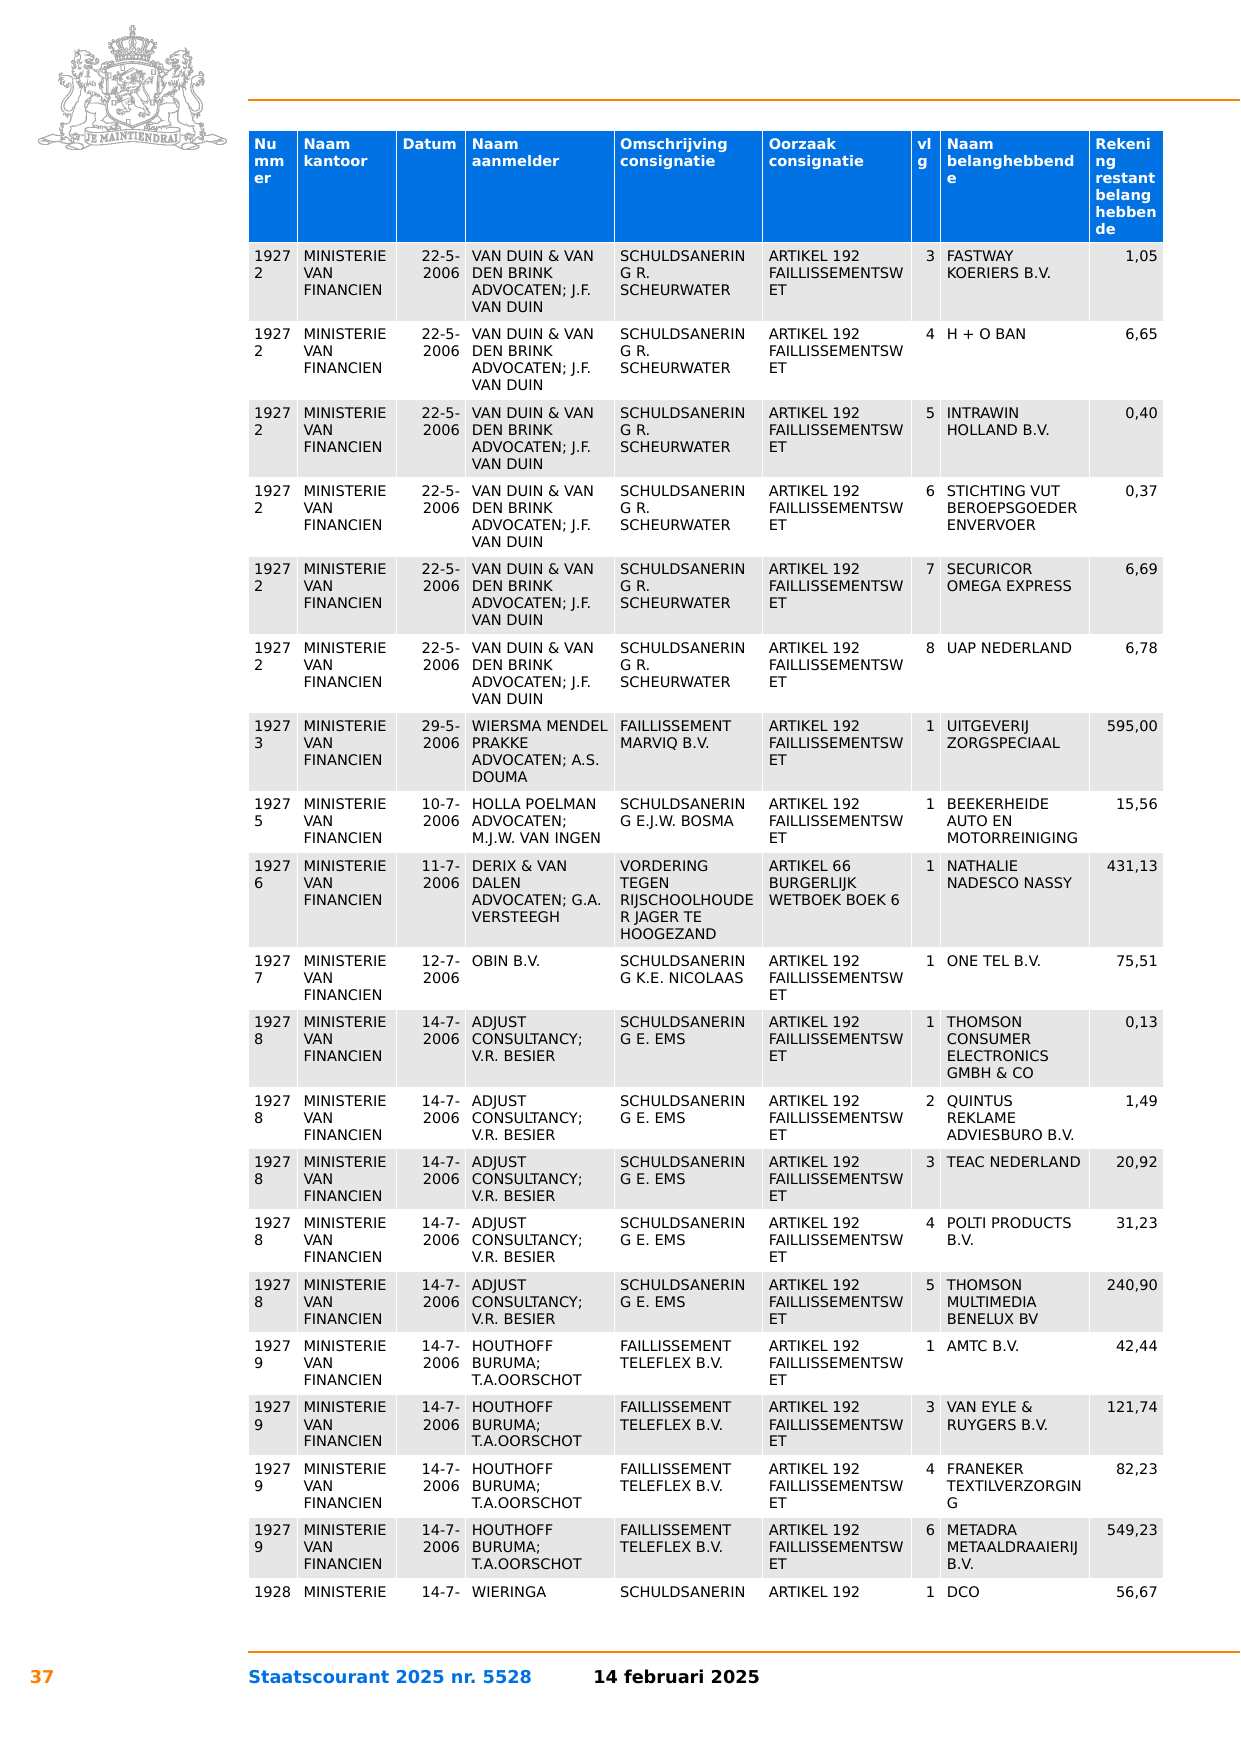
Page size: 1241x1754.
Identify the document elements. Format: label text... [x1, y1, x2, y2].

table_cell ARTIKEL 192 FAILLISSEMENTSWET [763, 1088, 911, 1148]
table_cell ARTIKEL 192 FAILLISSEMENTSWET [763, 1010, 911, 1087]
table_cell SCHULDSANERING R. SCHEURWATER [615, 635, 762, 712]
table_cell MINISTERIE VAN FINANCIEN [298, 557, 396, 634]
table_cell MINISTERIE VAN FINANCIEN [298, 478, 396, 556]
table_cell 19279 [249, 1518, 297, 1578]
table_cell MINISTERIE VAN FINANCIEN [298, 1088, 396, 1148]
table_cell SCHULDSANERIN [615, 1579, 762, 1605]
table_cell SCHULDSANERING R. SCHEURWATER [615, 478, 762, 556]
table_cell ARTIKEL 66 BURGERLIJK WETBOEK BOEK 6 [763, 853, 911, 947]
table_cell VORDERING TEGEN RIJSCHOOLHOUDER JAGER TE HOOGEZAND [615, 853, 762, 947]
table_cell 82,23 [1090, 1456, 1163, 1516]
table_cell 4 [912, 1211, 940, 1271]
table_cell HOLLA POELMAN ADVOCATEN; M.J.W. VAN INGEN [466, 792, 614, 852]
table_cell 0,37 [1090, 478, 1163, 556]
table_cell STICHTING VUT BEROEPSGOEDERENVERVOER [941, 478, 1089, 556]
table_cell ARTIKEL 192 FAILLISSEMENTSWET [763, 713, 911, 791]
table_cell MINISTERIE VAN FINANCIEN [298, 1211, 396, 1271]
table_cell 20,92 [1090, 1149, 1163, 1209]
table_cell 22-5-2006 [397, 557, 465, 634]
table_cell 10-7-2006 [397, 792, 465, 852]
table_cell HOUTHOFF BURUMA; T.A.OORSCHOT [466, 1395, 614, 1455]
table_cell SCHULDSANERING E. EMS [615, 1088, 762, 1148]
table_cell VAN DUIN & VAN DEN BRINK ADVOCATEN; J.F. VAN DUIN [466, 478, 614, 556]
table_cell 6 [912, 1518, 940, 1578]
table_cell 1 [912, 792, 940, 852]
table_cell HOUTHOFF BURUMA; T.A.OORSCHOT [466, 1456, 614, 1516]
table_cell 1928 [249, 1579, 297, 1605]
table_cell 22-5-2006 [397, 400, 465, 477]
table_cell 6,69 [1090, 557, 1163, 634]
table_cell VAN DUIN & VAN DEN BRINK ADVOCATEN; J.F. VAN DUIN [466, 635, 614, 712]
table_cell 19278 [249, 1010, 297, 1087]
table_cell MINISTERIE VAN FINANCIEN [298, 713, 396, 791]
table_cell MINISTERIE VAN FINANCIEN [298, 1272, 396, 1332]
table_cell THOMSON CONSUMER ELECTRONICS GMBH & CO [941, 1010, 1089, 1087]
table_cell 31,23 [1090, 1211, 1163, 1271]
table_cell MINISTERIE VAN FINANCIEN [298, 635, 396, 712]
table_cell FAILLISSEMENT MARVIQ B.V. [615, 713, 762, 791]
table_cell 19278 [249, 1211, 297, 1271]
table_cell ADJUST CONSULTANCY; V.R. BESIER [466, 1272, 614, 1332]
table_cell 1 [912, 948, 940, 1008]
table_cell ARTIKEL 192 FAILLISSEMENTSWET [763, 1395, 911, 1455]
table_cell QUINTUS REKLAME ADVIESBURO B.V. [941, 1088, 1089, 1148]
table_cell SCHULDSANERING R. SCHEURWATER [615, 243, 762, 321]
table_cell MINISTERIE VAN FINANCIEN [298, 400, 396, 477]
table_cell MINISTERIE VAN FINANCIEN [298, 1149, 396, 1209]
table_cell 14-7-2006 [397, 1149, 465, 1209]
table_cell 3 [912, 1395, 940, 1455]
table_cell 595,00 [1090, 713, 1163, 791]
table_cell 0,40 [1090, 400, 1163, 477]
table_cell 0,13 [1090, 1010, 1163, 1087]
table_cell VAN DUIN & VAN DEN BRINK ADVOCATEN; J.F. VAN DUIN [466, 322, 614, 399]
table_header Rekening restant belanghebbende [1090, 131, 1163, 242]
picture [38, 25, 227, 150]
table_cell MINISTERIE VAN FINANCIEN [298, 1456, 396, 1516]
table_cell BEEKERHEIDE AUTO EN MOTORREINIGING [941, 792, 1089, 852]
table_cell ARTIKEL 192 FAILLISSEMENTSWET [763, 1333, 911, 1394]
table_cell FAILLISSEMENT TELEFLEX B.V. [615, 1456, 762, 1516]
table_cell ONE TEL B.V. [941, 948, 1089, 1008]
table_cell 549,23 [1090, 1518, 1163, 1578]
table_cell 8 [912, 635, 940, 712]
table_header Naam belanghebbende [941, 131, 1089, 242]
table_cell VAN EYLE & RUYGERS B.V. [941, 1395, 1089, 1455]
table_cell VAN DUIN & VAN DEN BRINK ADVOCATEN; J.F. VAN DUIN [466, 557, 614, 634]
table_cell SCHULDSANERING R. SCHEURWATER [615, 400, 762, 477]
table_cell 14-7-2006 [397, 1456, 465, 1516]
table_cell 1 [912, 1010, 940, 1087]
table_cell 19279 [249, 1456, 297, 1516]
table_cell 4 [912, 322, 940, 399]
table_cell 4 [912, 1456, 940, 1516]
table_cell ARTIKEL 192 FAILLISSEMENTSWET [763, 557, 911, 634]
table_cell 431,13 [1090, 853, 1163, 947]
table_header Oorzaak consignatie [763, 131, 911, 242]
table_cell FASTWAY KOERIERS B.V. [941, 243, 1089, 321]
table_cell 19272 [249, 635, 297, 712]
table_header vlg [912, 131, 940, 242]
table_cell 19272 [249, 322, 297, 399]
table_cell 3 [912, 1149, 940, 1209]
table_cell 14-7-2006 [397, 1272, 465, 1332]
table_header Naam aanmelder [466, 131, 614, 242]
table_cell SCHULDSANERING E. EMS [615, 1149, 762, 1209]
table_cell MINISTERIE VAN FINANCIEN [298, 792, 396, 852]
table_cell 121,74 [1090, 1395, 1163, 1455]
table_cell SCHULDSANERING K.E. NICOLAAS [615, 948, 762, 1008]
table_cell MINISTERIE VAN FINANCIEN [298, 322, 396, 399]
table_cell VAN DUIN & VAN DEN BRINK ADVOCATEN; J.F. VAN DUIN [466, 400, 614, 477]
table_cell 19279 [249, 1395, 297, 1455]
table_cell ADJUST CONSULTANCY; V.R. BESIER [466, 1088, 614, 1148]
table_cell ADJUST CONSULTANCY; V.R. BESIER [466, 1010, 614, 1087]
table_cell 75,51 [1090, 948, 1163, 1008]
table_cell ARTIKEL 192 [763, 1579, 911, 1605]
table_cell ARTIKEL 192 FAILLISSEMENTSWET [763, 1149, 911, 1209]
table_cell 1,49 [1090, 1088, 1163, 1148]
table_cell AMTC B.V. [941, 1333, 1089, 1394]
table_cell 12-7-2006 [397, 948, 465, 1008]
table_cell 14-7-2006 [397, 1211, 465, 1271]
table_cell DERIX & VAN DALEN ADVOCATEN; G.A. VERSTEEGH [466, 853, 614, 947]
table_cell NATHALIE NADESCO NASSY [941, 853, 1089, 947]
table_cell 2 [912, 1088, 940, 1148]
table_cell ARTIKEL 192 FAILLISSEMENTSWET [763, 1272, 911, 1332]
table_cell 22-5-2006 [397, 322, 465, 399]
table_cell FAILLISSEMENT TELEFLEX B.V. [615, 1333, 762, 1394]
table_cell ADJUST CONSULTANCY; V.R. BESIER [466, 1211, 614, 1271]
table_header Datum [397, 131, 465, 242]
table_cell WIERSMA MENDEL PRAKKE ADVOCATEN; A.S. DOUMA [466, 713, 614, 791]
table_cell ARTIKEL 192 FAILLISSEMENTSWET [763, 948, 911, 1008]
table_cell 19279 [249, 1333, 297, 1394]
table_cell SCHULDSANERING E.J.W. BOSMA [615, 792, 762, 852]
table_cell 19278 [249, 1149, 297, 1209]
table_cell 56,67 [1090, 1579, 1163, 1605]
table_cell FRANEKER TEXTILVERZORGING [941, 1456, 1089, 1516]
table_cell TEAC NEDERLAND [941, 1149, 1089, 1209]
table_cell WIERINGA [466, 1579, 614, 1605]
table_header Omschrijving consignatie [615, 131, 762, 242]
table_cell ARTIKEL 192 FAILLISSEMENTSWET [763, 1211, 911, 1271]
table_cell MINISTERIE VAN FINANCIEN [298, 1010, 396, 1087]
table_cell SCHULDSANERING E. EMS [615, 1010, 762, 1087]
table_cell MINISTERIE [298, 1579, 396, 1605]
table_cell 19278 [249, 1272, 297, 1332]
table_header Naam kantoor [298, 131, 396, 242]
table_cell SCHULDSANERING E. EMS [615, 1211, 762, 1271]
table_cell ARTIKEL 192 FAILLISSEMENTSWET [763, 1456, 911, 1516]
table_cell 7 [912, 557, 940, 634]
table_cell 29-5-2006 [397, 713, 465, 791]
table_cell MINISTERIE VAN FINANCIEN [298, 1333, 396, 1394]
table_cell 1 [912, 713, 940, 791]
table_cell FAILLISSEMENT TELEFLEX B.V. [615, 1518, 762, 1578]
table_cell 19275 [249, 792, 297, 852]
table_cell ADJUST CONSULTANCY; V.R. BESIER [466, 1149, 614, 1209]
table_cell 19272 [249, 478, 297, 556]
table_cell 19276 [249, 853, 297, 947]
table_cell ARTIKEL 192 FAILLISSEMENTSWET [763, 792, 911, 852]
table_cell HOUTHOFF BURUMA; T.A.OORSCHOT [466, 1333, 614, 1394]
table_cell ARTIKEL 192 FAILLISSEMENTSWET [763, 478, 911, 556]
table_cell HOUTHOFF BURUMA; T.A.OORSCHOT [466, 1518, 614, 1578]
table_cell 6,78 [1090, 635, 1163, 712]
table_cell MINISTERIE VAN FINANCIEN [298, 1395, 396, 1455]
table_cell 14-7-2006 [397, 1010, 465, 1087]
table_cell ARTIKEL 192 FAILLISSEMENTSWET [763, 1518, 911, 1578]
table_cell SECURICOR OMEGA EXPRESS [941, 557, 1089, 634]
table_cell 14-7-2006 [397, 1088, 465, 1148]
table_cell 14-7- [397, 1579, 465, 1605]
table_cell MINISTERIE VAN FINANCIEN [298, 948, 396, 1008]
table_cell THOMSON MULTIMEDIA BENELUX BV [941, 1272, 1089, 1332]
table_cell DCO [941, 1579, 1089, 1605]
table_cell 19272 [249, 557, 297, 634]
table_cell SCHULDSANERING R. SCHEURWATER [615, 557, 762, 634]
table_cell 19277 [249, 948, 297, 1008]
table_cell 6 [912, 478, 940, 556]
table_cell 22-5-2006 [397, 478, 465, 556]
table_cell ARTIKEL 192 FAILLISSEMENTSWET [763, 322, 911, 399]
table_cell 3 [912, 243, 940, 321]
table_cell VAN DUIN & VAN DEN BRINK ADVOCATEN; J.F. VAN DUIN [466, 243, 614, 321]
table_cell ARTIKEL 192 FAILLISSEMENTSWET [763, 400, 911, 477]
table_cell 5 [912, 400, 940, 477]
table_cell 1 [912, 1579, 940, 1605]
table_cell 19272 [249, 243, 297, 321]
table_cell 240,90 [1090, 1272, 1163, 1332]
table_cell SCHULDSANERING E. EMS [615, 1272, 762, 1332]
table_cell 11-7-2006 [397, 853, 465, 947]
table_cell SCHULDSANERING R. SCHEURWATER [615, 322, 762, 399]
table_cell 14-7-2006 [397, 1333, 465, 1394]
table_cell 19278 [249, 1088, 297, 1148]
table_cell INTRAWIN HOLLAND B.V. [941, 400, 1089, 477]
table_cell MINISTERIE VAN FINANCIEN [298, 853, 396, 947]
table_cell UAP NEDERLAND [941, 635, 1089, 712]
table_cell 22-5-2006 [397, 243, 465, 321]
table_cell 14-7-2006 [397, 1395, 465, 1455]
table_cell 6,65 [1090, 322, 1163, 399]
table_cell H + O BAN [941, 322, 1089, 399]
table_cell 22-5-2006 [397, 635, 465, 712]
table_cell POLTI PRODUCTS B.V. [941, 1211, 1089, 1271]
table_cell 42,44 [1090, 1333, 1163, 1394]
table_cell 19273 [249, 713, 297, 791]
table_cell 5 [912, 1272, 940, 1332]
table_cell 14-7-2006 [397, 1518, 465, 1578]
table_cell OBIN B.V. [466, 948, 614, 1008]
table_cell ARTIKEL 192 FAILLISSEMENTSWET [763, 635, 911, 712]
table_cell MINISTERIE VAN FINANCIEN [298, 243, 396, 321]
table_cell 1,05 [1090, 243, 1163, 321]
table_cell 15,56 [1090, 792, 1163, 852]
table_cell 19272 [249, 400, 297, 477]
table_header Nummer [249, 131, 297, 242]
table_cell UITGEVERIJ ZORGSPECIAAL [941, 713, 1089, 791]
table_cell MINISTERIE VAN FINANCIEN [298, 1518, 396, 1578]
table_cell ARTIKEL 192 FAILLISSEMENTSWET [763, 243, 911, 321]
table_cell 1 [912, 853, 940, 947]
table_cell FAILLISSEMENT TELEFLEX B.V. [615, 1395, 762, 1455]
table_cell 1 [912, 1333, 940, 1394]
table_cell METADRA METAALDRAAIERIJ B.V. [941, 1518, 1089, 1578]
